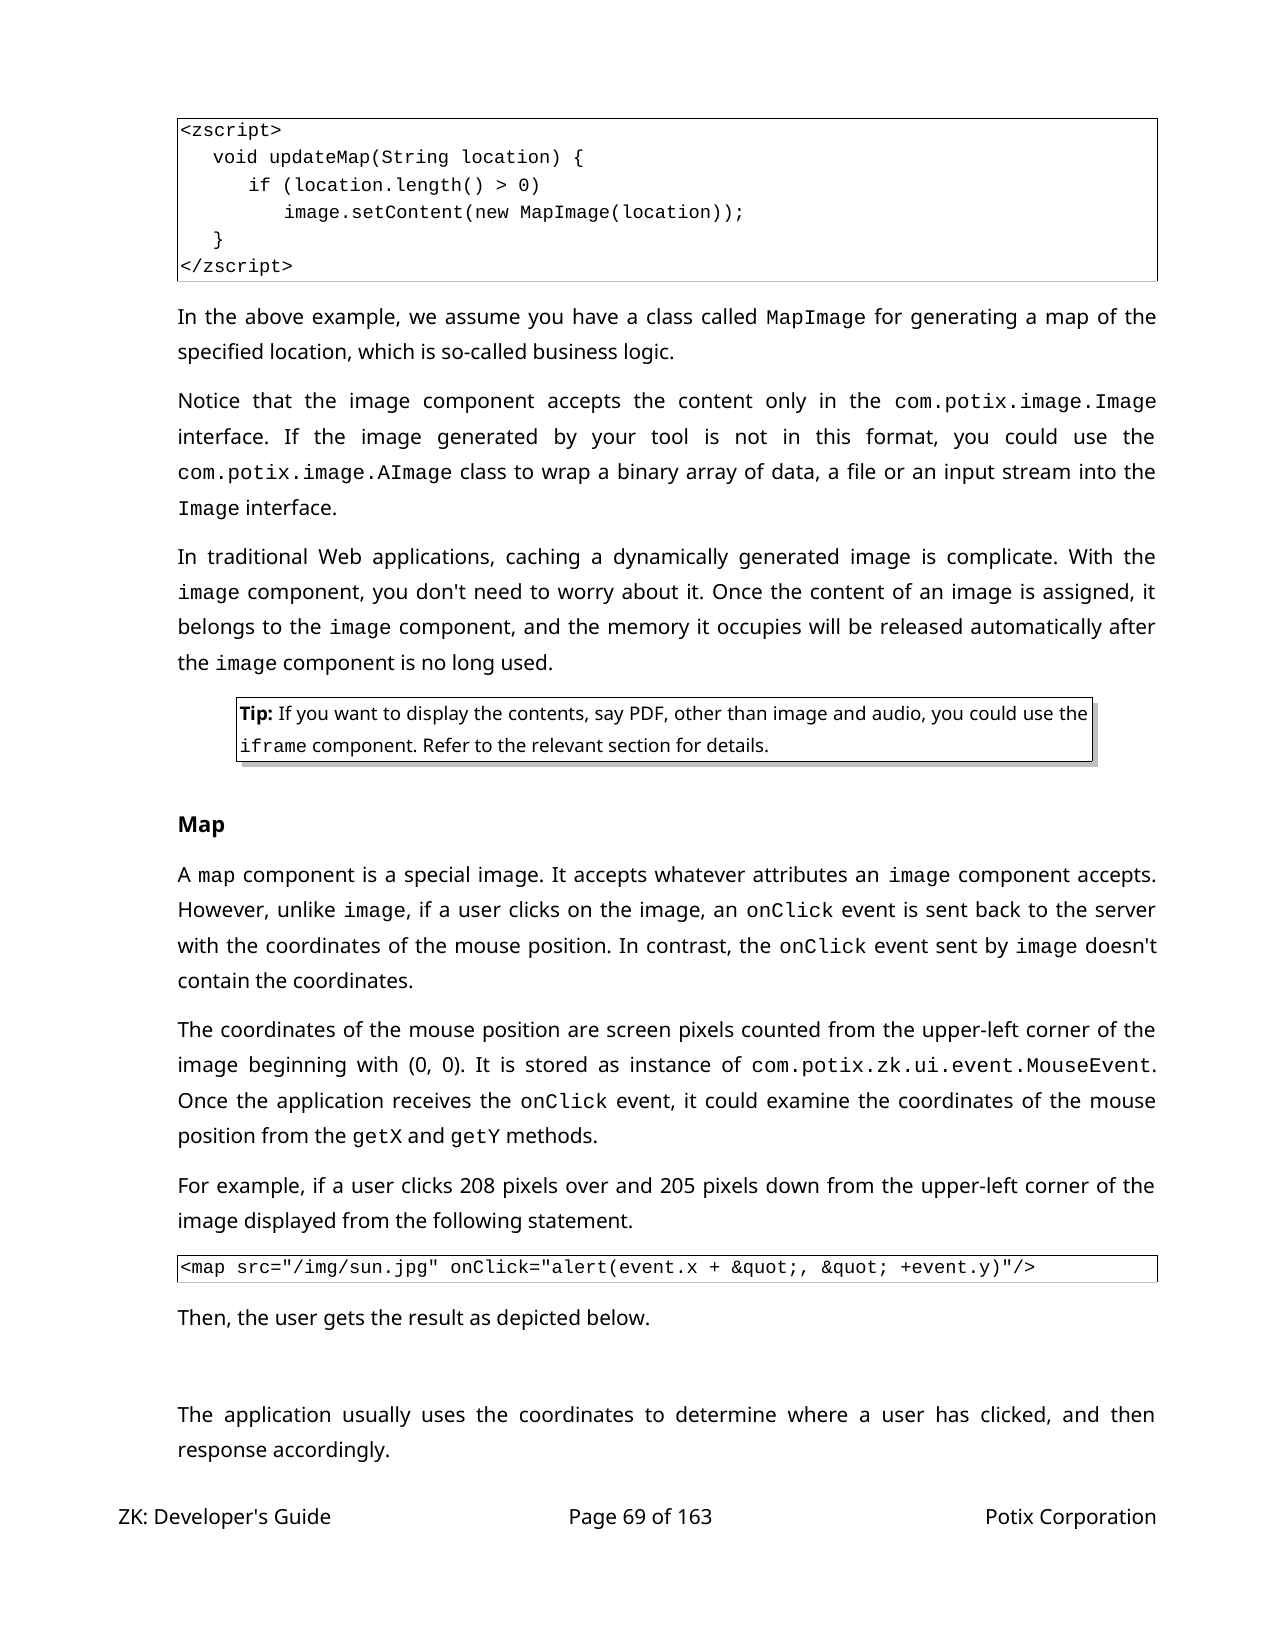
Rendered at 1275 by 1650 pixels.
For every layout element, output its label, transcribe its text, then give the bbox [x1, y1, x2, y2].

text <map src="/img/sun.jpg" onClick="alert(event.x + &quot;, &quot; +event.y)"/> [178, 1256, 1157, 1282]
text if (location.length() > 0) [178, 172, 1157, 197]
subtitle Map [177, 809, 1157, 839]
text void updateMap(String location) { [178, 145, 1157, 169]
text image.setContent(new MapImage(location)); [178, 200, 1157, 224]
text } [178, 227, 1157, 251]
text Then, the user gets the result as depicted below. [177, 1303, 1157, 1331]
text In the above example, we assume you have a class called MapImage for generating a map of the specified location, which is so-called business logic. [177, 302, 1157, 366]
text For example, if a user clicks 208 pixels over and 205 pixels down from the upper-left corner of the image displayed from the following statement. [177, 1171, 1157, 1234]
text The application usually uses the coordinates to determine where a user has clicked, and then response accordingly. [177, 1400, 1157, 1464]
text Tip: If you want to display the contents, say PDF, other than image and audio, you could use the iframe component. Refer to the relevant section for details. [237, 698, 1092, 761]
text <zscript> [178, 119, 1157, 142]
text A map component is a special image. It accepts whatever attributes an image component accepts. However, unlike image, if a user clicks on the image, an onClick event is sent back to the server with the coordinates of the mouse position. In contrast, the onClick event sent by image doesn't contain the coordinates. [177, 860, 1157, 995]
text Notice that the image component accepts the content only in the com.potix.image.Image interface. If the image generated by your tool is not in this format, you could use the com.potix.image.AImage class to wrap a binary array of data, a file or an input stream into the Image interface. [177, 386, 1157, 521]
text In traditional Web applications, caching a dynamically generated image is complicate. With the image component, you don't need to worry about it. Once the content of an image is assigned, it belongs to the image component, and the memory it occupies will be released automatically after the image component is no long used. [177, 542, 1157, 677]
text The coordinates of the mouse position are screen pixels counted from the upper-left corner of the image beginning with (0, 0). It is stored as instance of com.potix.zk.ui.event.MouseEvent. Once the application receives the onClick event, it could examine the coordinates of the mouse position from the getX and getY methods. [177, 1015, 1157, 1150]
text </zscript> [178, 254, 1157, 281]
